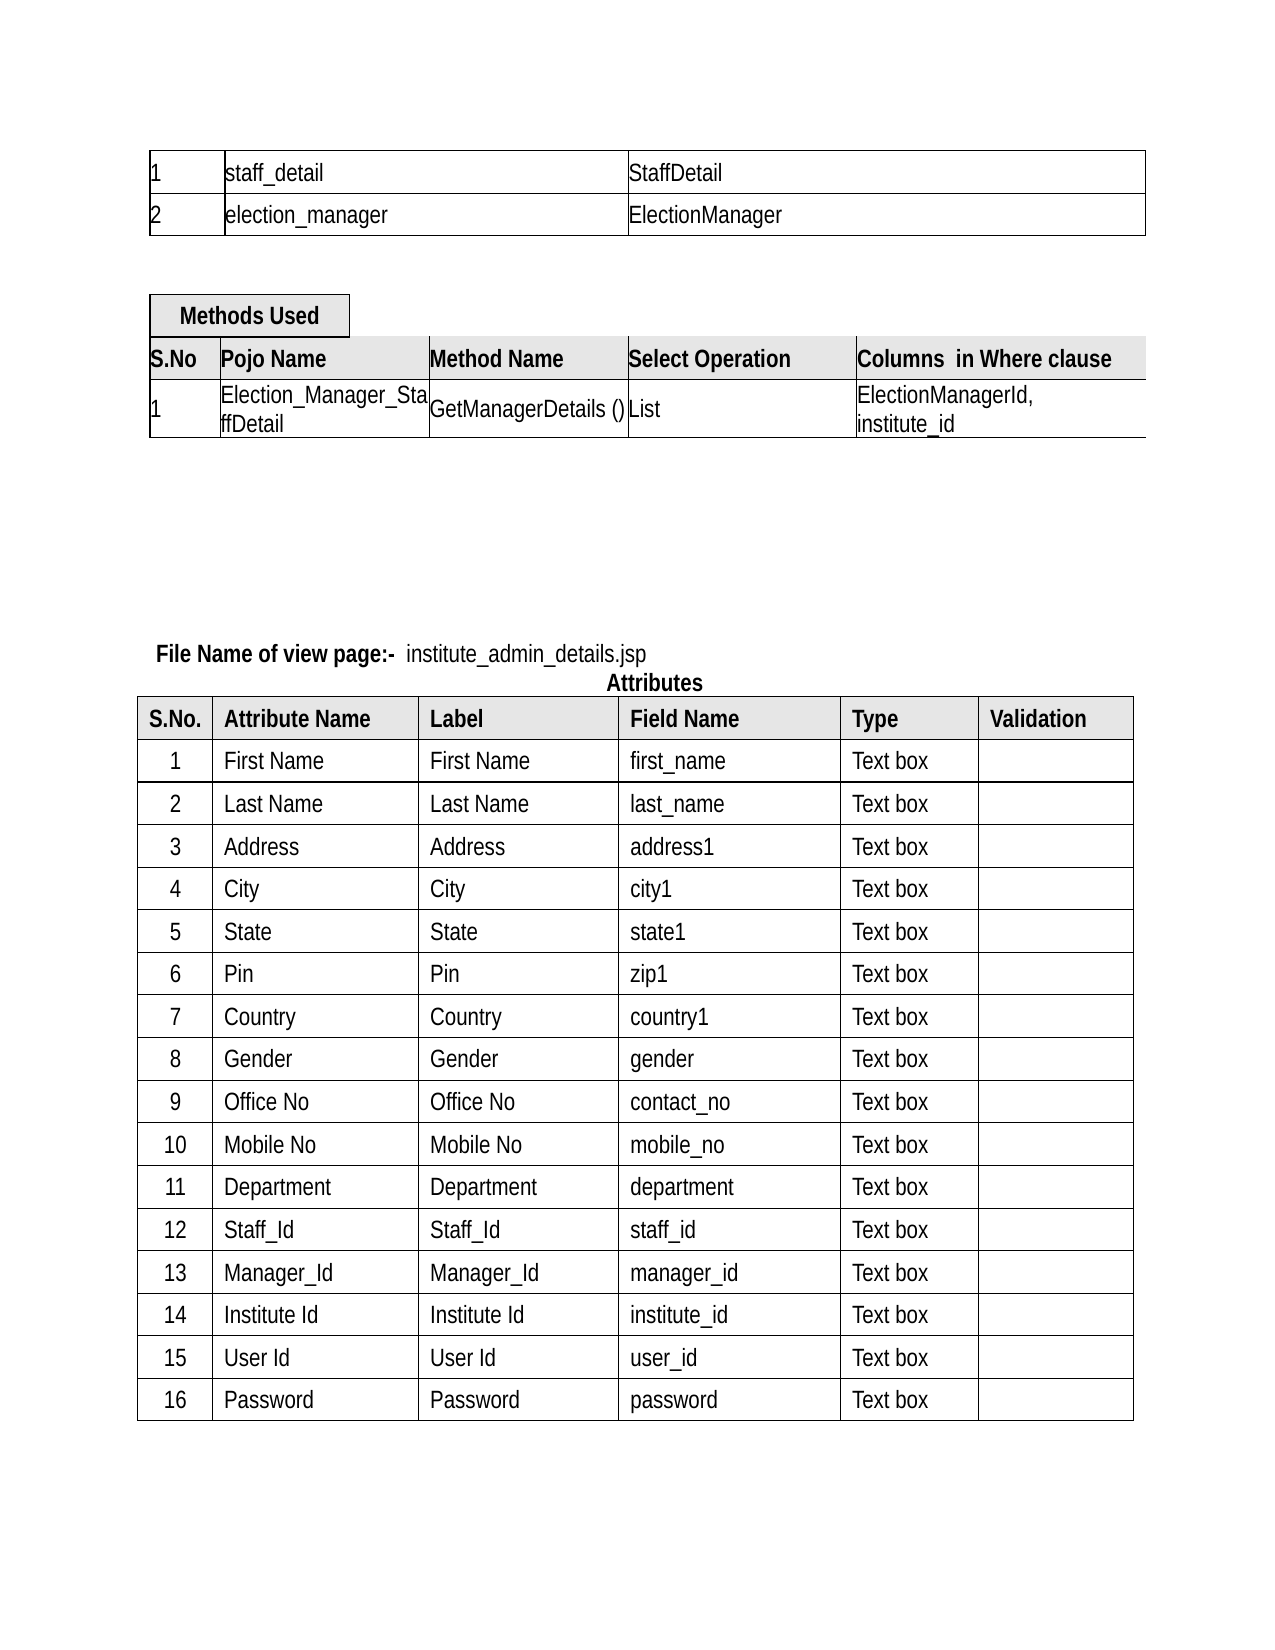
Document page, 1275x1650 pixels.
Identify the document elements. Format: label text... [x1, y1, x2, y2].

table_cell 4 [138, 868, 212, 909]
table_cell State [213, 910, 418, 952]
table_cell [979, 910, 1133, 952]
table_cell [979, 1081, 1133, 1122]
table_cell 13 [138, 1251, 212, 1293]
table_cell state1 [619, 910, 840, 952]
table_cell mobile_no [619, 1123, 840, 1165]
table_cell [979, 1123, 1133, 1165]
table_cell [979, 953, 1133, 994]
table_cell Last Name [419, 783, 618, 824]
table_cell Mobile No [419, 1123, 618, 1165]
table_cell Office No [213, 1081, 418, 1122]
table_cell 2 [151, 194, 224, 235]
table_cell Text box [841, 1251, 978, 1293]
table_cell 3 [138, 825, 212, 867]
table_cell address1 [619, 825, 840, 867]
table_cell [979, 740, 1133, 781]
table_cell Institute Id [419, 1294, 618, 1335]
table_cell 1 [151, 151, 224, 193]
table_cell Department [213, 1166, 418, 1207]
table_cell [979, 1251, 1133, 1293]
table_cell Address [213, 825, 418, 867]
table_cell 14 [138, 1294, 212, 1335]
table_cell 6 [138, 953, 212, 994]
table_header Methods Used [151, 295, 349, 336]
table_cell [979, 868, 1133, 909]
table_cell city1 [619, 868, 840, 909]
table_cell password [619, 1379, 840, 1420]
text Attributes [150, 667, 1125, 696]
table_header S.No. [138, 697, 212, 739]
table_cell gender [619, 1038, 840, 1079]
table_cell 10 [138, 1123, 212, 1165]
table_cell 16 [138, 1379, 212, 1420]
table_cell [979, 783, 1133, 824]
table_cell 1 [138, 740, 212, 781]
table_cell 7 [138, 995, 212, 1037]
table_cell Text box [841, 1294, 978, 1335]
table_cell Staff_Id [213, 1209, 418, 1250]
table_cell contact_no [619, 1081, 840, 1122]
table_cell last_name [619, 783, 840, 824]
table_cell Text box [841, 1038, 978, 1079]
table_cell Text box [841, 1209, 978, 1250]
table_cell Text box [841, 1123, 978, 1165]
text File Name of view page:- institute_admin_details.jsp [150, 639, 1125, 667]
table_cell [979, 1294, 1133, 1335]
table_cell Country [419, 995, 618, 1037]
table_cell user_id [619, 1336, 840, 1378]
table_cell 15 [138, 1336, 212, 1378]
table_cell staff_detail [226, 151, 628, 193]
table_cell Password [213, 1379, 418, 1420]
table_cell Manager_Id [419, 1251, 618, 1293]
table_cell Text box [841, 1336, 978, 1378]
table_cell Columns in Where clause [857, 336, 1146, 379]
table_cell manager_id [619, 1251, 840, 1293]
table_cell Office No [419, 1081, 618, 1122]
table_cell GetManagerDetails () [430, 380, 628, 437]
table_header Validation [979, 697, 1133, 739]
table_cell Election_Manager_StaffDetail [221, 380, 429, 437]
table_cell S.No [151, 338, 220, 379]
table_header Label [419, 697, 618, 739]
table_cell 9 [138, 1081, 212, 1122]
table_cell [979, 1209, 1133, 1250]
table_cell Text box [841, 953, 978, 994]
table_cell [979, 1166, 1133, 1207]
table_cell Pin [213, 953, 418, 994]
table_header Field Name [619, 697, 840, 739]
table_cell Method Name [430, 336, 628, 379]
table_header Type [841, 697, 978, 739]
table_cell Text box [841, 1166, 978, 1207]
table_cell StaffDetail [629, 151, 1145, 193]
table_cell City [213, 868, 418, 909]
table_cell Text box [841, 1081, 978, 1122]
table_cell Text box [841, 825, 978, 867]
table_cell [979, 1379, 1133, 1420]
table_cell 1 [151, 380, 220, 437]
table_cell election_manager [226, 194, 628, 235]
table_header [549, 294, 1146, 336]
table_cell City [419, 868, 618, 909]
table_cell Last Name [213, 783, 418, 824]
table_cell Pin [419, 953, 618, 994]
table_cell Select Operation [629, 336, 856, 379]
table_cell staff_id [619, 1209, 840, 1250]
table_cell Staff_Id [419, 1209, 618, 1250]
table_cell User Id [213, 1336, 418, 1378]
table_cell Text box [841, 868, 978, 909]
table_cell Address [419, 825, 618, 867]
table_cell User Id [419, 1336, 618, 1378]
table_header Attribute Name [213, 697, 418, 739]
table_cell List [629, 380, 856, 437]
table_cell Password [419, 1379, 618, 1420]
table_cell 12 [138, 1209, 212, 1250]
table_cell ElectionManager [629, 194, 1145, 235]
table_cell ElectionManagerId, institute_id [857, 380, 1146, 437]
table_cell State [419, 910, 618, 952]
table_cell Text box [841, 783, 978, 824]
table_cell [979, 1038, 1133, 1079]
table_cell Mobile No [213, 1123, 418, 1165]
table_cell first_name [619, 740, 840, 781]
table_cell Country [213, 995, 418, 1037]
table_cell Institute Id [213, 1294, 418, 1335]
table_cell Gender [419, 1038, 618, 1079]
table_cell First Name [419, 740, 618, 781]
table_cell Manager_Id [213, 1251, 418, 1293]
table_cell Gender [213, 1038, 418, 1079]
table_cell 5 [138, 910, 212, 952]
table_cell 8 [138, 1038, 212, 1079]
table_cell [979, 1336, 1133, 1378]
table_cell Text box [841, 1379, 978, 1420]
table_cell Text box [841, 910, 978, 952]
table_cell [979, 825, 1133, 867]
table_cell institute_id [619, 1294, 840, 1335]
table_cell country1 [619, 995, 840, 1037]
table_cell Department [419, 1166, 618, 1207]
table_cell zip1 [619, 953, 840, 994]
table_cell [979, 995, 1133, 1037]
table_cell Pojo Name [221, 336, 429, 379]
table_cell First Name [213, 740, 418, 781]
table_cell Text box [841, 740, 978, 781]
table_cell 11 [138, 1166, 212, 1207]
table_header [350, 294, 548, 336]
table_cell 2 [138, 783, 212, 824]
table_cell Text box [841, 995, 978, 1037]
table_cell department [619, 1166, 840, 1207]
